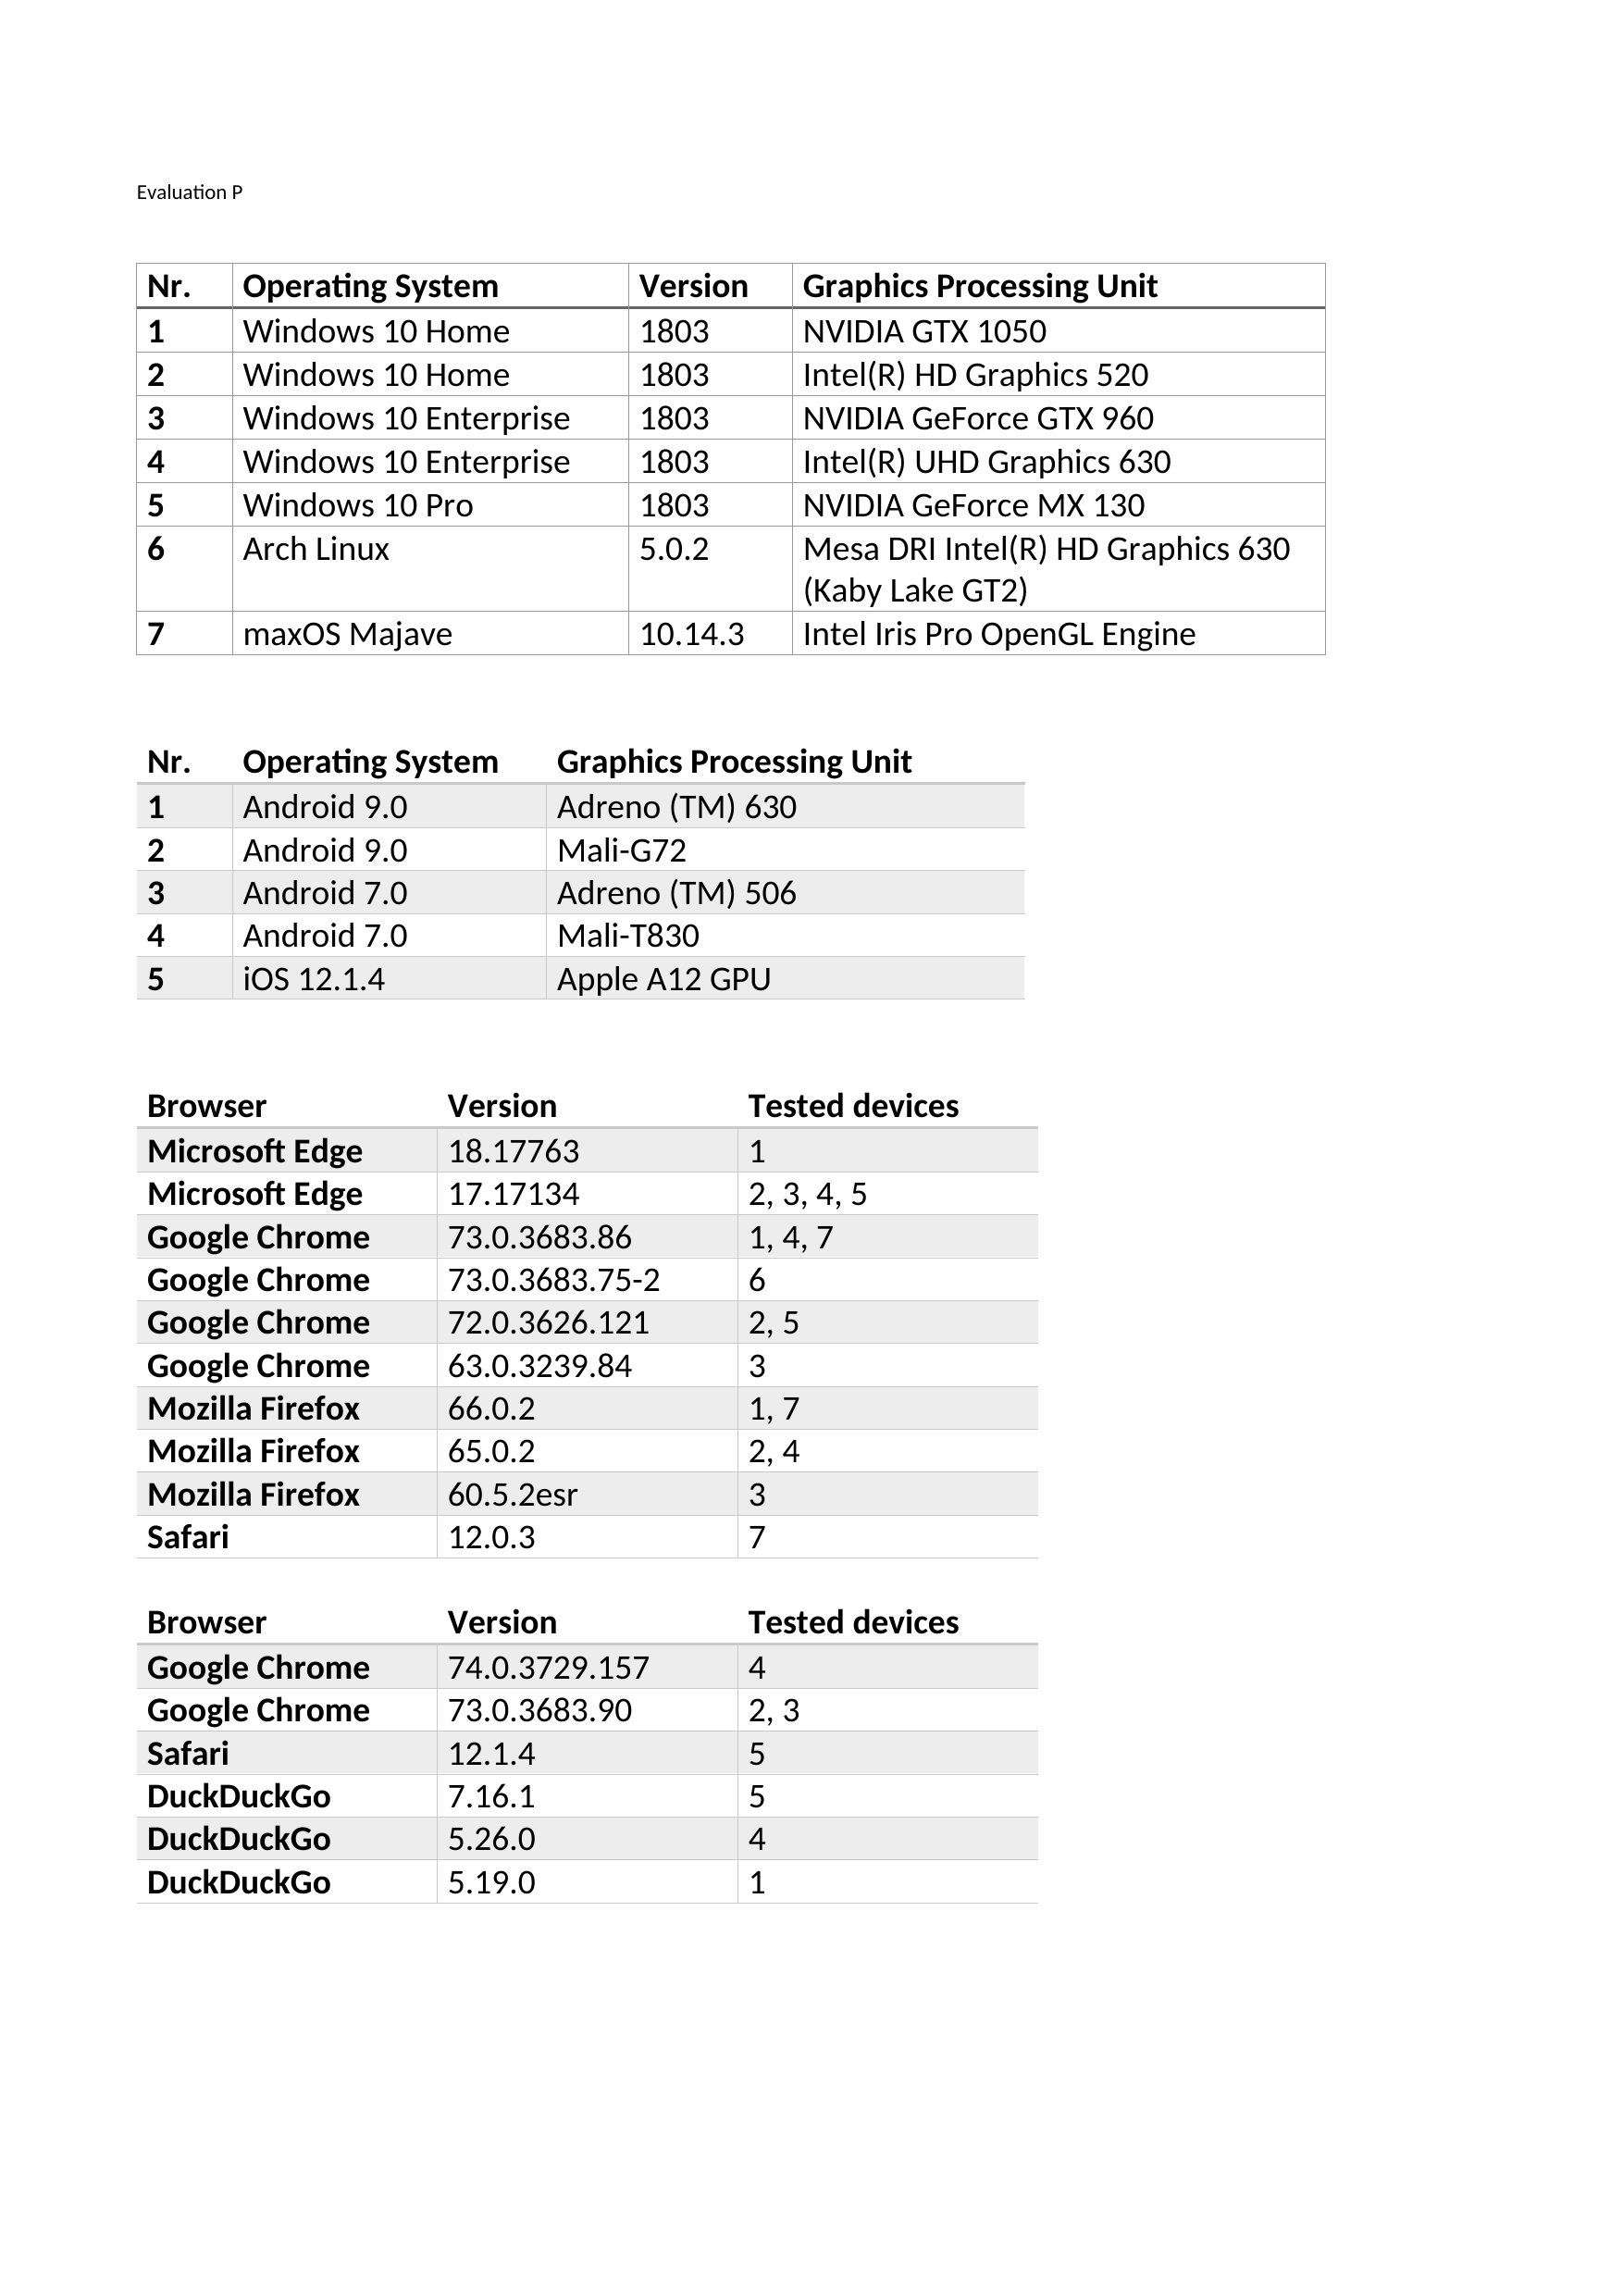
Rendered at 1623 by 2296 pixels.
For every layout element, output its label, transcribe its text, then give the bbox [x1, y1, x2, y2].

table_cell Mali-T830 [547, 914, 1024, 956]
table_cell Android 9.0 [233, 828, 546, 870]
table_cell maxOS Majave [233, 612, 628, 654]
table_cell Google Chrome [137, 1344, 437, 1385]
table_cell 2, 5 [738, 1301, 1038, 1343]
table_cell 1803 [629, 483, 792, 525]
table_header Operating System [232, 739, 547, 782]
table_cell NVIDIA GeForce GTX 960 [793, 396, 1325, 439]
table_cell 3 [738, 1344, 1038, 1385]
table_cell 2, 3 [738, 1689, 1038, 1731]
table_cell 5.26.0 [438, 1818, 737, 1859]
table_cell NVIDIA GeForce MX 130 [793, 483, 1325, 525]
table_cell Intel(R) HD Graphics 520 [793, 353, 1325, 395]
table_header Nr. [137, 264, 232, 306]
table_cell 66.0.2 [438, 1387, 737, 1429]
table_cell Safari [137, 1516, 437, 1558]
table_cell 1 [738, 1860, 1038, 1903]
table_cell 1803 [629, 440, 792, 482]
table_header Graphics Processing Unit [793, 264, 1325, 306]
table_header Version [438, 1084, 737, 1126]
table_cell Windows 10 Home [233, 309, 628, 352]
table_cell Google Chrome [137, 1645, 437, 1688]
table_cell 7 [738, 1516, 1038, 1558]
table_header Operating System [233, 264, 628, 306]
table_cell 63.0.3239.84 [438, 1344, 737, 1385]
table_cell NVIDIA GTX 1050 [793, 309, 1325, 352]
table_cell Mozilla Firefox [137, 1387, 437, 1429]
table_cell Windows 10 Home [233, 353, 628, 395]
table_cell 72.0.3626.121 [438, 1301, 737, 1343]
table_cell 73.0.3683.86 [438, 1215, 737, 1257]
table_cell Windows 10 Enterprise [233, 440, 628, 482]
table_cell 4 [137, 440, 232, 482]
table_header Nr. [137, 739, 232, 782]
table_cell Safari [137, 1731, 437, 1773]
table_header Version [438, 1600, 737, 1643]
table_header Browser [137, 1600, 437, 1643]
table_cell iOS 12.1.4 [233, 957, 546, 999]
table_cell Mozilla Firefox [137, 1472, 437, 1515]
table_cell 1 [137, 309, 232, 352]
table_header Tested devices [737, 1084, 1038, 1126]
table_cell 4 [738, 1645, 1038, 1688]
table_cell 10.14.3 [629, 612, 792, 654]
table_cell 1803 [629, 396, 792, 439]
table_cell 74.0.3729.157 [438, 1645, 737, 1688]
table_cell 1, 7 [738, 1387, 1038, 1429]
table_cell 12.1.4 [438, 1731, 737, 1773]
table_cell DuckDuckGo [137, 1775, 437, 1817]
table_cell Google Chrome [137, 1301, 437, 1343]
table_cell DuckDuckGo [137, 1818, 437, 1859]
table_cell 6 [738, 1259, 1038, 1300]
table_cell Android 7.0 [233, 871, 546, 913]
table_cell 2 [137, 353, 232, 395]
table_cell 5 [137, 957, 232, 999]
table_cell 5.19.0 [438, 1860, 737, 1903]
table_cell Mozilla Firefox [137, 1430, 437, 1471]
table_cell 60.5.2esr [438, 1472, 737, 1515]
table_cell Microsoft Edge [137, 1129, 437, 1172]
table_cell 7.16.1 [438, 1775, 737, 1817]
table_cell 65.0.2 [438, 1430, 737, 1471]
table_cell Intel(R) UHD Graphics 630 [793, 440, 1325, 482]
table_cell 1803 [629, 353, 792, 395]
table_cell Windows 10 Enterprise [233, 396, 628, 439]
table_header Browser [137, 1084, 437, 1126]
table_cell 3 [137, 396, 232, 439]
table_cell Adreno (TM) 506 [547, 871, 1024, 913]
table_cell Android 7.0 [233, 914, 546, 956]
table_cell 73.0.3683.75-2 [438, 1259, 737, 1300]
table_cell 1 [738, 1129, 1038, 1172]
table_cell Microsoft Edge [137, 1173, 437, 1214]
table_cell 7 [137, 612, 232, 654]
table_cell Adreno (TM) 630 [547, 785, 1024, 827]
table_cell 3 [137, 871, 232, 913]
table_cell 5 [738, 1775, 1038, 1817]
table_cell Arch Linux [233, 527, 628, 611]
table_cell 4 [738, 1818, 1038, 1859]
table_cell 5.0.2 [629, 527, 792, 611]
text Evaluation P [137, 179, 1486, 205]
table_cell Android 9.0 [233, 785, 546, 827]
table_cell Mesa DRI Intel(R) HD Graphics 630 (Kaby Lake GT2) [793, 527, 1325, 611]
table_cell 1, 4, 7 [738, 1215, 1038, 1257]
table_cell 6 [137, 527, 232, 611]
table_cell 5 [738, 1731, 1038, 1773]
table_header Tested devices [737, 1600, 1038, 1643]
table_cell 1 [137, 785, 232, 827]
table_cell Intel Iris Pro OpenGL Engine [793, 612, 1325, 654]
table_cell 1803 [629, 309, 792, 352]
table_cell 3 [738, 1472, 1038, 1515]
table_cell 5 [137, 483, 232, 525]
table_cell Google Chrome [137, 1215, 437, 1257]
table_header Version [629, 264, 792, 306]
table_cell Windows 10 Pro [233, 483, 628, 525]
table_cell 2, 3, 4, 5 [738, 1173, 1038, 1214]
table_cell 2 [137, 828, 232, 870]
table_cell DuckDuckGo [137, 1860, 437, 1903]
table_cell 18.17763 [438, 1129, 737, 1172]
table_cell Google Chrome [137, 1689, 437, 1731]
table_header Graphics Processing Unit [547, 739, 1024, 782]
table_cell 4 [137, 914, 232, 956]
table_cell Google Chrome [137, 1259, 437, 1300]
table_cell 73.0.3683.90 [438, 1689, 737, 1731]
table_cell 17.17134 [438, 1173, 737, 1214]
table_cell Apple A12 GPU [547, 957, 1024, 999]
table_cell 12.0.3 [438, 1516, 737, 1558]
table_cell Mali-G72 [547, 828, 1024, 870]
table_cell 2, 4 [738, 1430, 1038, 1471]
